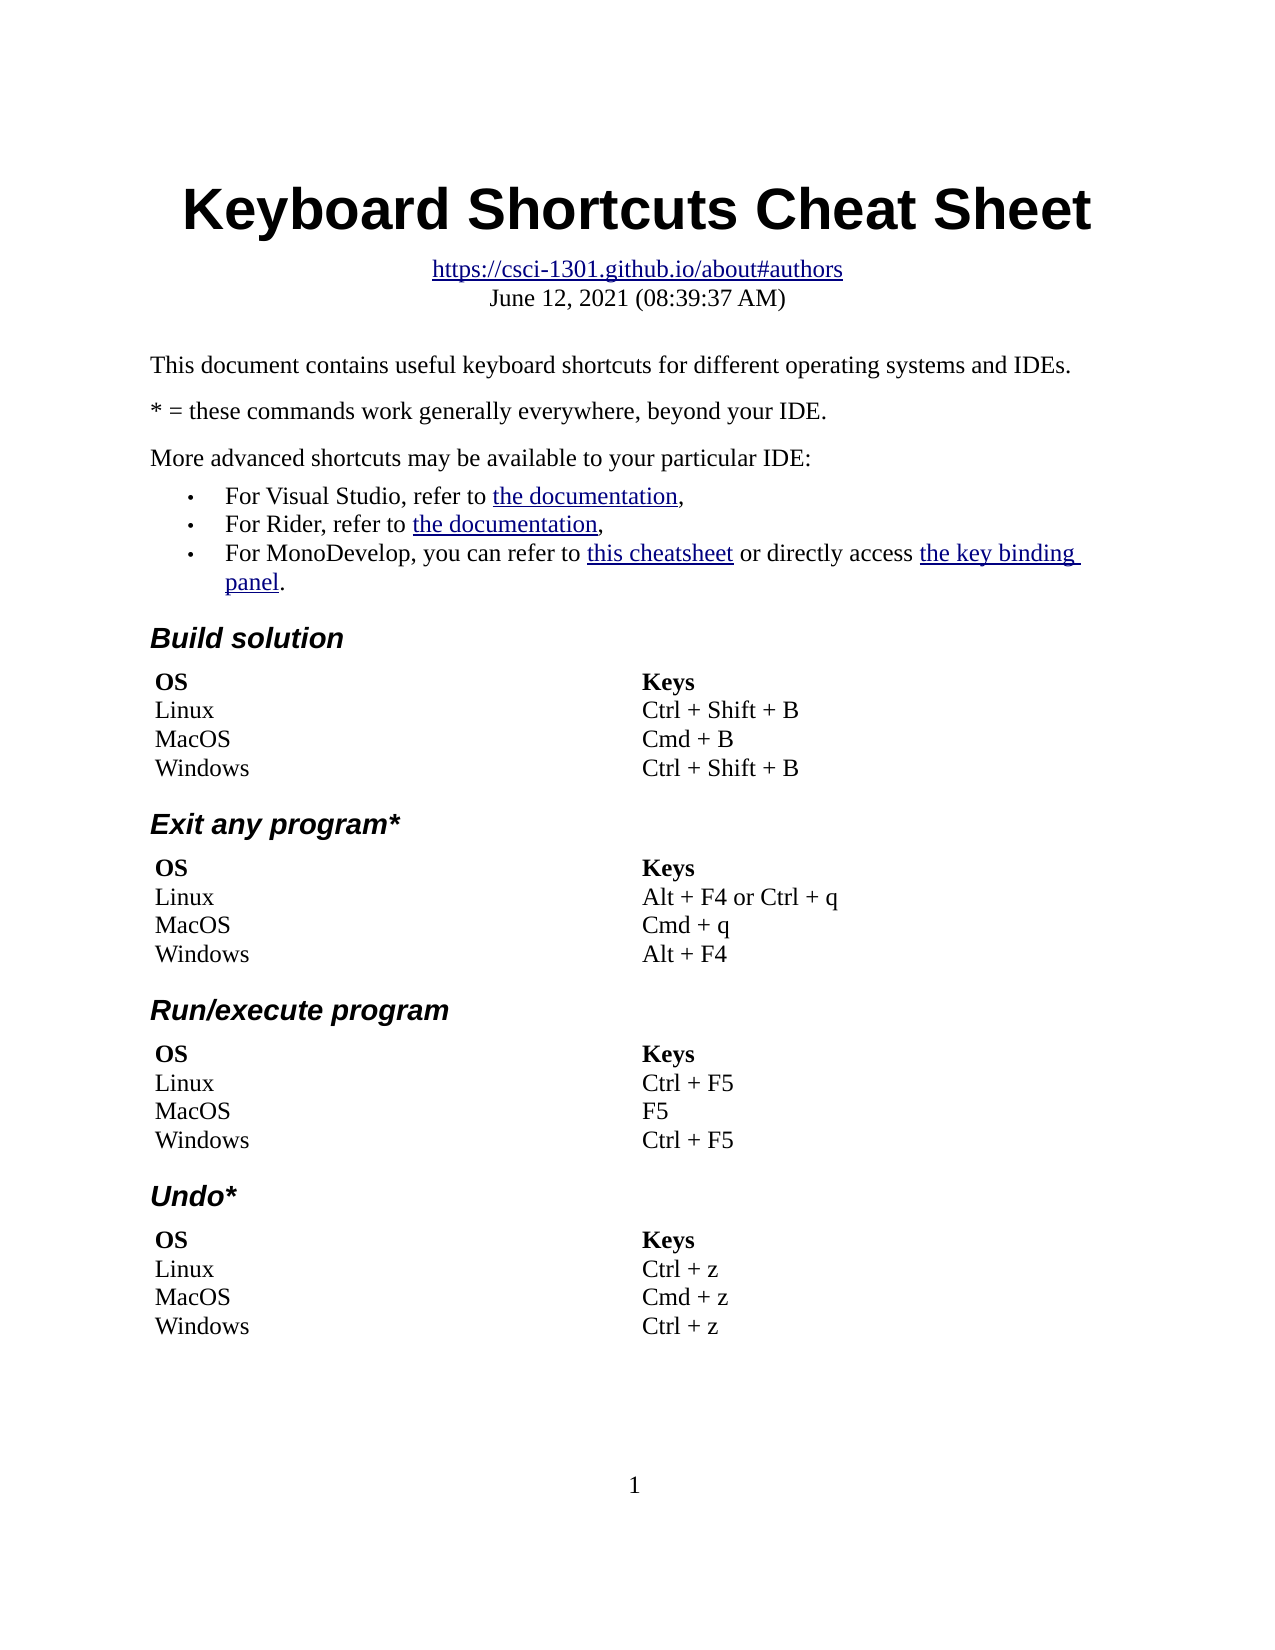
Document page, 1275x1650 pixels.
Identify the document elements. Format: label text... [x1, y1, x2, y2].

table_cell Ctrl + Shift + B [638, 753, 1125, 782]
list For Visual Studio, refer to the documentation, [187, 481, 1125, 509]
table_cell Windows [150, 939, 637, 968]
table_header Keys [638, 1039, 1125, 1068]
title Keyboard Shortcuts Cheat Sheet [150, 175, 1125, 242]
table_cell Ctrl + F5 [638, 1125, 1125, 1154]
table_cell Linux [150, 696, 637, 724]
text This document contains useful keyboard shortcuts for different operating systems and IDEs. [150, 350, 1125, 378]
table_cell MacOS [150, 724, 637, 753]
text June 12, 2021 (08:39:37 AM) [150, 283, 1125, 312]
table_cell Ctrl + z [638, 1254, 1125, 1282]
table_header OS [150, 853, 637, 882]
table_cell MacOS [150, 910, 637, 939]
table_cell Ctrl + Shift + B [638, 696, 1125, 724]
table_cell Linux [150, 1254, 637, 1282]
table_cell Windows [150, 1311, 637, 1340]
text https://csci-1301.github.io/about#authors [150, 254, 1125, 283]
table_cell Windows [150, 753, 637, 782]
table_cell Cmd + B [638, 724, 1125, 753]
table_header OS [150, 667, 637, 696]
table_header OS [150, 1039, 637, 1068]
text * = these commands work generally everywhere, beyond your IDE. [150, 396, 1125, 425]
table_cell Linux [150, 1068, 637, 1096]
list For MonoDevelop, you can refer to this cheatsheet or directly access the key binding panel. [187, 538, 1125, 596]
table_header Keys [638, 853, 1125, 882]
table_cell MacOS [150, 1096, 637, 1125]
subtitle Exit any program* [150, 807, 1125, 840]
subtitle Build solution [150, 621, 1125, 654]
table_cell Ctrl + F5 [638, 1068, 1125, 1096]
table_header OS [150, 1225, 637, 1254]
table_cell Cmd + z [638, 1283, 1125, 1311]
table_header Keys [638, 1225, 1125, 1254]
table_cell F5 [638, 1096, 1125, 1125]
table_cell Windows [150, 1125, 637, 1154]
subtitle Undo* [150, 1179, 1125, 1212]
list For Rider, refer to the documentation, [187, 509, 1125, 538]
table_cell Cmd + q [638, 910, 1125, 939]
text More advanced shortcuts may be available to your particular IDE: [150, 443, 1125, 472]
table_header Keys [638, 667, 1125, 696]
table_cell Alt + F4 or Ctrl + q [638, 882, 1125, 910]
table_cell MacOS [150, 1283, 637, 1311]
table_cell Ctrl + z [638, 1311, 1125, 1340]
table_cell Linux [150, 882, 637, 910]
subtitle Run/execute program [150, 993, 1125, 1026]
table_cell Alt + F4 [638, 939, 1125, 968]
